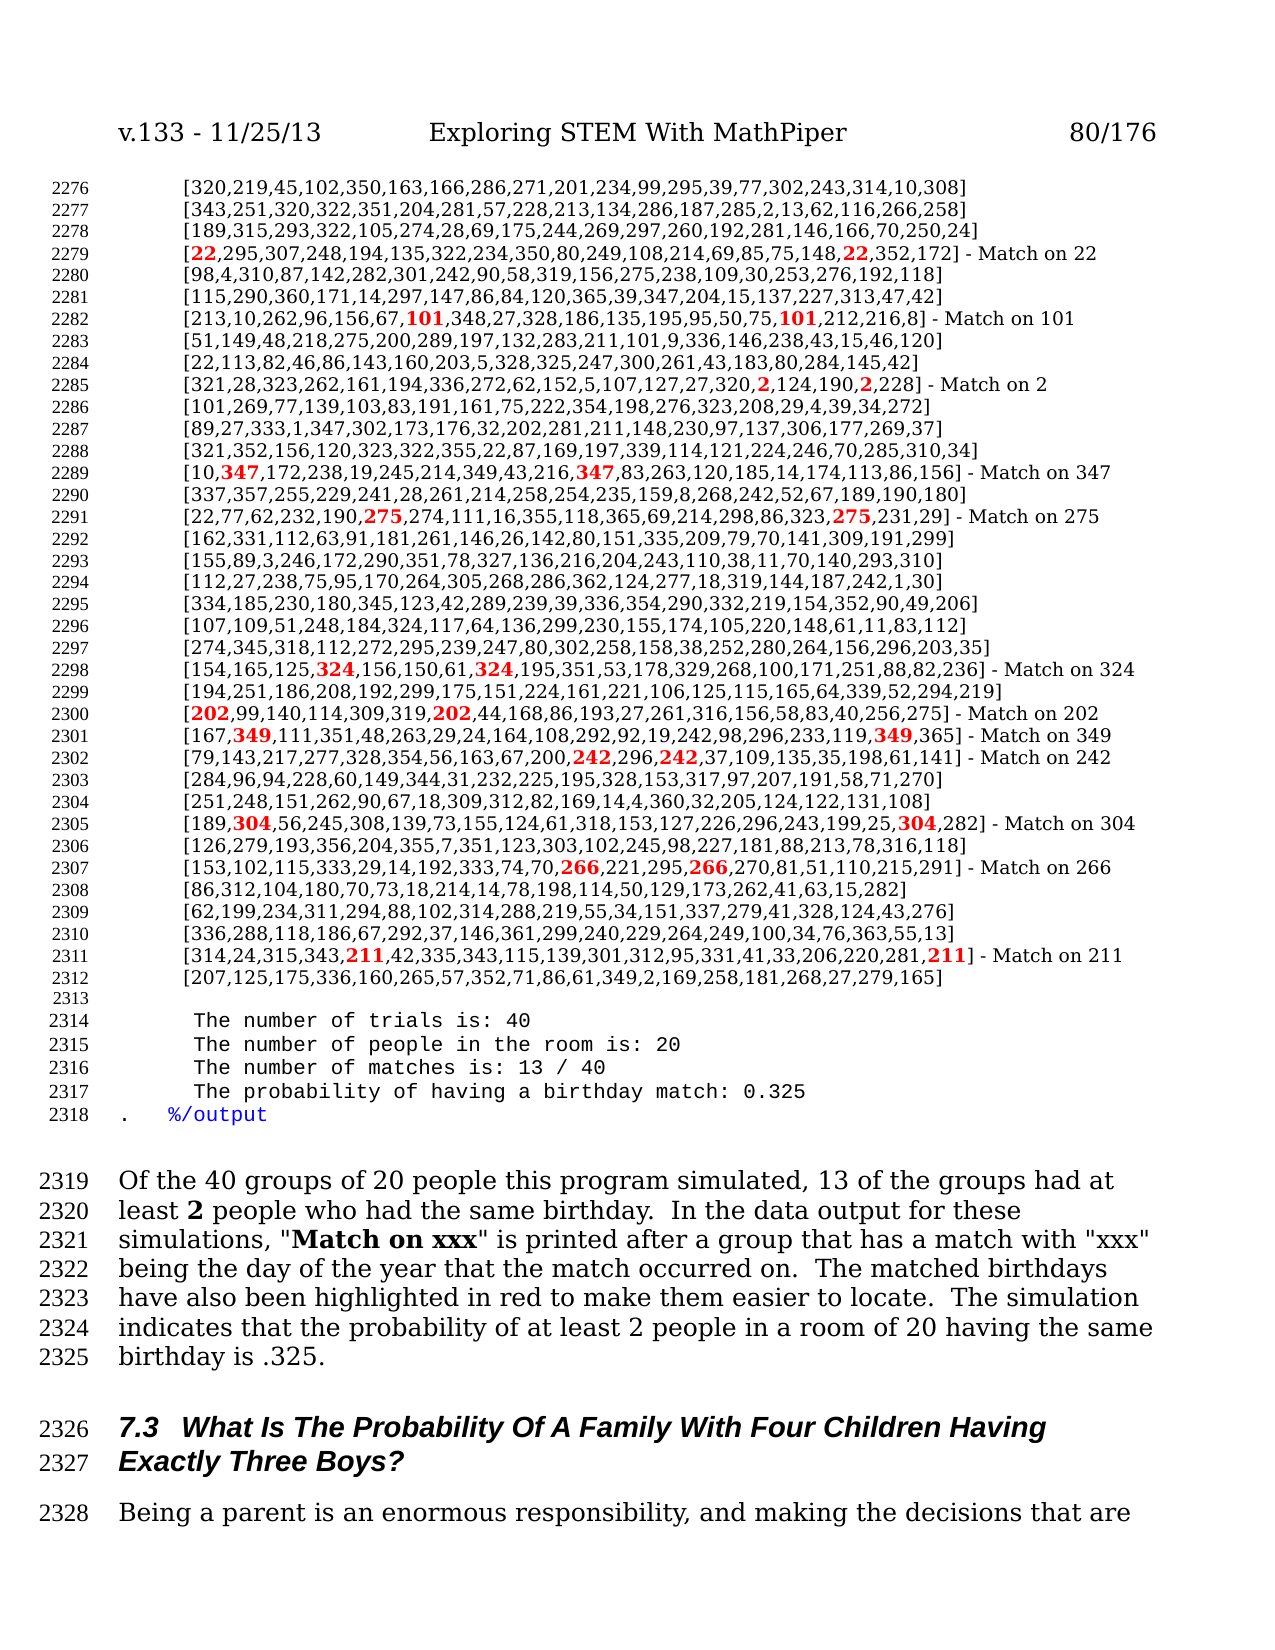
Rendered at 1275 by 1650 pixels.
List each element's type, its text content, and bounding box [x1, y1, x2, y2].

text [107,109,51,248,184,324,117,64,136,299,230,155,174,105,220,148,61,11,83,112] [148, 615, 1157, 637]
text [98,4,310,87,142,282,301,242,90,58,319,156,275,238,109,30,253,276,192,118] [148, 264, 1157, 286]
text [112,27,238,75,95,170,264,305,268,286,362,124,277,18,319,144,187,242,1,30] [148, 572, 1157, 593]
text [213,10,262,96,156,67,101,348,27,328,186,135,195,95,50,75,101,212,216,8] - Match on 101 [148, 308, 1157, 330]
text [314,24,315,343,211,42,335,343,115,139,301,312,95,331,41,33,206,220,281,211] - Match on 211 [148, 945, 1157, 967]
text [62,199,234,311,294,88,102,314,288,219,55,34,151,337,279,41,328,124,43,276] [148, 901, 1157, 923]
text [334,185,230,180,345,123,42,289,239,39,336,354,290,332,219,154,352,90,49,206] [148, 593, 1157, 615]
text . %/output [118, 1104, 1157, 1128]
text [22,113,82,46,86,143,160,203,5,328,325,247,300,261,43,183,80,284,145,42] [148, 352, 1157, 374]
text [79,143,217,277,328,354,56,163,67,200,242,296,242,37,109,135,35,198,61,141] - Match on 242 [148, 747, 1157, 769]
text Of the 40 groups of 20 people this program simulated, 13 of the groups had at least 2 people who had the same birthday. In the data output for these simulations, "Match on xxx" is printed after a group that has a match with "xxx" being the day of the year that the match occurred on. The matched birthdays have also been highlighted in red to make them easier to locate. The simulation indicates that the probability of at least 2 people in a room of 20 having the same birthday is .325. [118, 1167, 1157, 1371]
text [126,279,193,356,204,355,7,351,123,303,102,245,98,227,181,88,213,78,316,118] [148, 835, 1157, 857]
text The number of people in the room is: 20 [118, 1033, 1157, 1057]
text [22,77,62,232,190,275,274,111,16,355,118,365,69,214,298,86,323,275,231,29] - Match on 275 [148, 506, 1157, 528]
text [202,99,140,114,309,319,202,44,168,86,193,27,261,316,156,58,83,40,256,275] - Match on 202 [148, 703, 1157, 725]
text [337,357,255,229,241,28,261,214,258,254,235,159,8,268,242,52,67,189,190,180] [148, 484, 1157, 506]
text [51,149,48,218,275,200,289,197,132,283,211,101,9,336,146,238,43,15,46,120] [148, 330, 1157, 352]
text [101,269,77,139,103,83,191,161,75,222,354,198,276,323,208,29,4,39,34,272] [148, 396, 1157, 418]
text [86,312,104,180,70,73,18,214,14,78,198,114,50,129,173,262,41,63,15,282] [148, 879, 1157, 901]
text [22,295,307,248,194,135,322,234,350,80,249,108,214,69,85,75,148,22,352,172] - Match on 22 [148, 242, 1157, 264]
text The number of trials is: 40 [118, 1010, 1157, 1033]
text [207,125,175,336,160,265,57,352,71,86,61,349,2,169,258,181,268,27,279,165] [148, 967, 1157, 989]
text [115,290,360,171,14,297,147,86,84,120,365,39,347,204,15,137,227,313,47,42] [148, 286, 1157, 308]
text [251,248,151,262,90,67,18,309,312,82,169,14,4,360,32,205,124,122,131,108] [148, 791, 1157, 813]
text [189,315,293,322,105,274,28,69,175,244,269,297,260,192,281,146,166,70,250,24] [148, 221, 1157, 242]
text [10,347,172,238,19,245,214,349,43,216,347,83,263,120,185,14,174,113,86,156] - Match on 347 [148, 462, 1157, 484]
text [189,304,56,245,308,139,73,155,124,61,318,153,127,226,296,243,199,25,304,282] - Match on 304 [148, 813, 1157, 835]
text [320,219,45,102,350,163,166,286,271,201,234,99,295,39,77,302,243,314,10,308] [148, 177, 1157, 199]
text [321,28,323,262,161,194,336,272,62,152,5,107,127,27,320,2,124,190,2,228] - Match on 2 [148, 374, 1157, 396]
text The probability of having a birthday match: 0.325 [118, 1081, 1157, 1104]
text [336,288,118,186,67,292,37,146,361,299,240,229,264,249,100,34,76,363,55,13] [148, 923, 1157, 945]
text [155,89,3,246,172,290,351,78,327,136,216,204,243,110,38,11,70,140,293,310] [148, 550, 1157, 572]
text Being a parent is an enormous responsibility, and making the decisions that are [118, 1498, 1157, 1527]
text [194,251,186,208,192,299,175,151,224,161,221,106,125,115,165,64,339,52,294,219] [148, 681, 1157, 703]
subtitle What Is The Probability Of A Family With Four Children Having Exactly Three Boys? [118, 1410, 1157, 1477]
text [167,349,111,351,48,263,29,24,164,108,292,92,19,242,98,296,233,119,349,365] - Match on 349 [148, 725, 1157, 747]
text [343,251,320,322,351,204,281,57,228,213,134,286,187,285,2,13,62,116,266,258] [148, 199, 1157, 221]
text [154,165,125,324,156,150,61,324,195,351,53,178,329,268,100,171,251,88,82,236] - Match on 324 [148, 659, 1157, 681]
text [321,352,156,120,323,322,355,22,87,169,197,339,114,121,224,246,70,285,310,34] [148, 440, 1157, 462]
text [162,331,112,63,91,181,261,146,26,142,80,151,335,209,79,70,141,309,191,299] [148, 528, 1157, 550]
text The number of matches is: 13 / 40 [118, 1057, 1157, 1081]
text [284,96,94,228,60,149,344,31,232,225,195,328,153,317,97,207,191,58,71,270] [148, 769, 1157, 791]
text [153,102,115,333,29,14,192,333,74,70,266,221,295,266,270,81,51,110,215,291] - Match on 266 [148, 857, 1157, 879]
text [274,345,318,112,272,295,239,247,80,302,258,158,38,252,280,264,156,296,203,35] [148, 637, 1157, 659]
text [89,27,333,1,347,302,173,176,32,202,281,211,148,230,97,137,306,177,269,37] [148, 418, 1157, 440]
